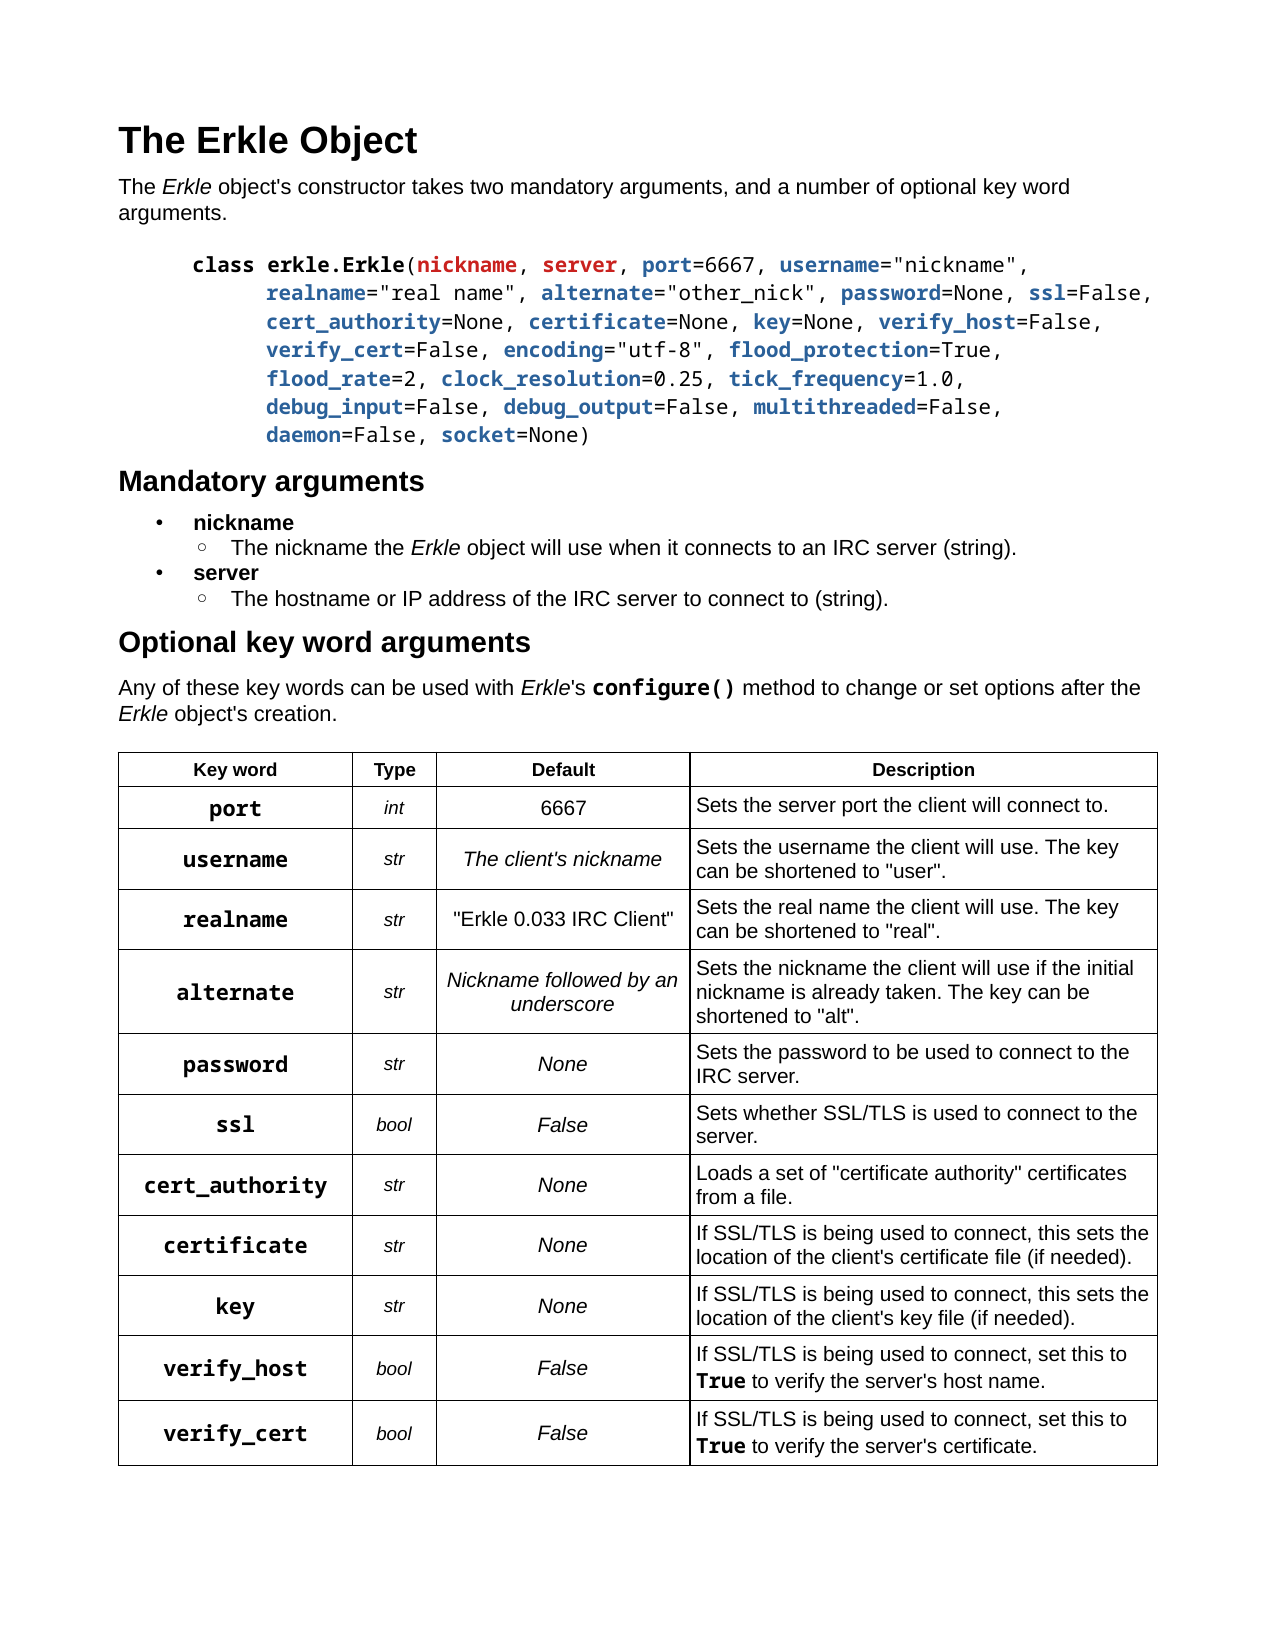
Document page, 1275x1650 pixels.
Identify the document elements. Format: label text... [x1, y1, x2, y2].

table_cell If SSL/TLS is being used to connect, set this to True to verify the server's certificate. [691, 1401, 1157, 1465]
list server [156, 560, 1157, 585]
table_cell Sets the server port the client will connect to. [691, 787, 1157, 828]
table_cell str [353, 1216, 436, 1275]
table_cell False [437, 1401, 689, 1465]
table_cell False [437, 1095, 689, 1154]
table_header Description [691, 753, 1157, 786]
list nickname [156, 510, 1157, 535]
table_cell key [119, 1276, 352, 1335]
table_cell Sets the username the client will use. The key can be shortened to "user". [691, 829, 1157, 888]
table_cell Nickname followed by an underscore [437, 950, 689, 1033]
table_cell username [119, 829, 352, 888]
table_cell str [353, 829, 436, 888]
table_cell str [353, 1276, 436, 1335]
table_cell If SSL/TLS is being used to connect, this sets the location of the client's certificate file (if needed). [691, 1216, 1157, 1275]
table_header Default [437, 753, 689, 786]
table_cell "Erkle 0.033 IRC Client" [437, 890, 689, 949]
subtitle Mandatory arguments [118, 463, 1157, 497]
table_cell ssl [119, 1095, 352, 1154]
table_cell Loads a set of "certificate authority" certificates from a file. [691, 1155, 1157, 1214]
list The hostname or IP address of the IRC server to connect to (string). [193, 585, 1157, 611]
table_cell alternate [119, 950, 352, 1033]
subtitle Optional key word arguments [118, 625, 1157, 659]
text Any of these key words can be used with Erkle's configure() method to change or set options after the Erkle object's creation. [118, 671, 1157, 726]
table_cell None [437, 1034, 689, 1094]
table_cell None [437, 1216, 689, 1275]
table_cell The client's nickname [437, 829, 689, 888]
table_cell Sets whether SSL/TLS is used to connect to the server. [691, 1095, 1157, 1154]
table_cell bool [353, 1401, 436, 1465]
table_header Key word [119, 753, 352, 786]
table_cell If SSL/TLS is being used to connect, this sets the location of the client's key file (if needed). [691, 1276, 1157, 1335]
table_cell cert_authority [119, 1155, 352, 1214]
list The nickname the Erkle object will use when it connects to an IRC server (string). [193, 535, 1157, 560]
table_cell verify_host [119, 1336, 352, 1400]
table_cell str [353, 950, 436, 1033]
table_cell str [353, 1034, 436, 1094]
table_cell int [353, 787, 436, 828]
text realname="real name", alternate="other_nick", password=None, ssl=False, cert_authority=None, certificate=None, key=None, verify_host=False, verify_cert=False, encoding="utf-8", flood_protection=True, flood_rate=2, clock_resolution=0.25, tick_frequency=1.0, debug_input=False, debug_output=False, multithreaded=False, daemon=False, socket=None) [266, 278, 1157, 449]
table_cell bool [353, 1095, 436, 1154]
table_cell If SSL/TLS is being used to connect, set this to True to verify the server's host name. [691, 1336, 1157, 1400]
subtitle The Erkle Object [118, 118, 1157, 162]
table_cell port [119, 787, 352, 828]
table_cell str [353, 1155, 436, 1214]
table_cell Sets the nickname the client will use if the initial nickname is already taken. The key can be shortened to "alt". [691, 950, 1157, 1033]
table_header Type [353, 753, 436, 786]
table_cell str [353, 890, 436, 949]
table_cell False [437, 1336, 689, 1400]
text The Erkle object's constructor takes two mandatory arguments, and a number of optional key word arguments. [118, 174, 1157, 225]
table_cell Sets the password to be used to connect to the IRC server. [691, 1034, 1157, 1094]
table_cell verify_cert [119, 1401, 352, 1465]
table_cell realname [119, 890, 352, 949]
table_cell password [119, 1034, 352, 1094]
table_cell Sets the real name the client will use. The key can be shortened to "real". [691, 890, 1157, 949]
table_cell bool [353, 1336, 436, 1400]
table_cell None [437, 1155, 689, 1214]
table_cell 6667 [437, 787, 689, 828]
text class erkle.Erkle(nickname, server, port=6667, username="nickname", [192, 250, 1157, 278]
table_cell None [437, 1276, 689, 1335]
table_cell certificate [119, 1216, 352, 1275]
